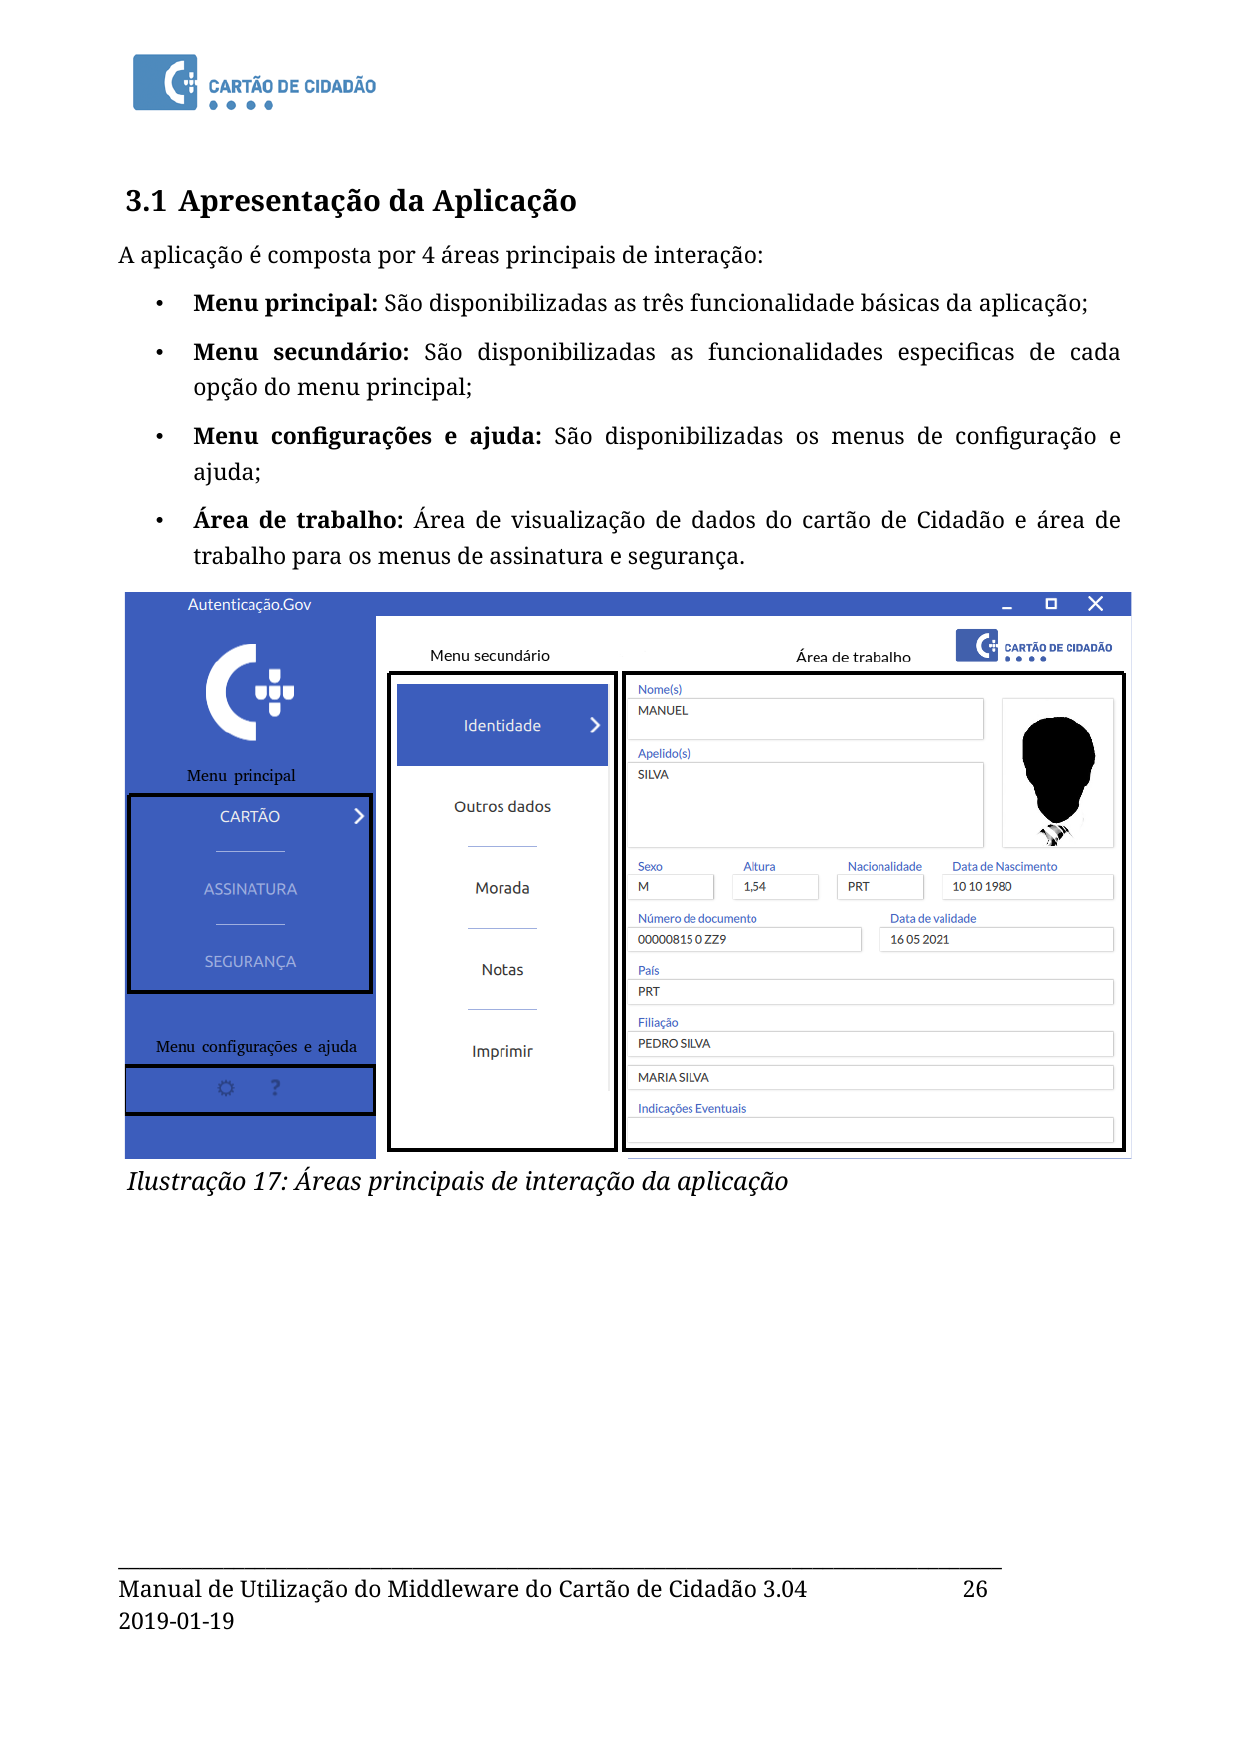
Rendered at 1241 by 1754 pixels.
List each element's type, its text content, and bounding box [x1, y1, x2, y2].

subtitle Apresentação da Aplicação [118, 180, 1122, 220]
list Área de trabalho: Área de visualização de dados do cartão de Cidadão e área de trabalho para os menus de assinatura e segurança. [156, 504, 1122, 571]
list Menu configurações e ajuda: São disponibilizadas os menus de configuração e ajuda; [156, 420, 1122, 487]
list [127, 1198, 1132, 1294]
list Menu principal: São disponibilizadas as três funcionalidade básicas da aplicação; [156, 287, 1122, 318]
list Menu secundário: São disponibilizadas as funcionalidades especificas de cada opção do menu principal; [156, 335, 1122, 403]
picture [130, 47, 423, 118]
list Ilustração 17: Áreas principais de interação da aplicação [127, 1159, 1132, 1198]
picture [124, 592, 1132, 1159]
text A aplicação é composta por 4 áreas principais de interação: [118, 238, 1122, 270]
